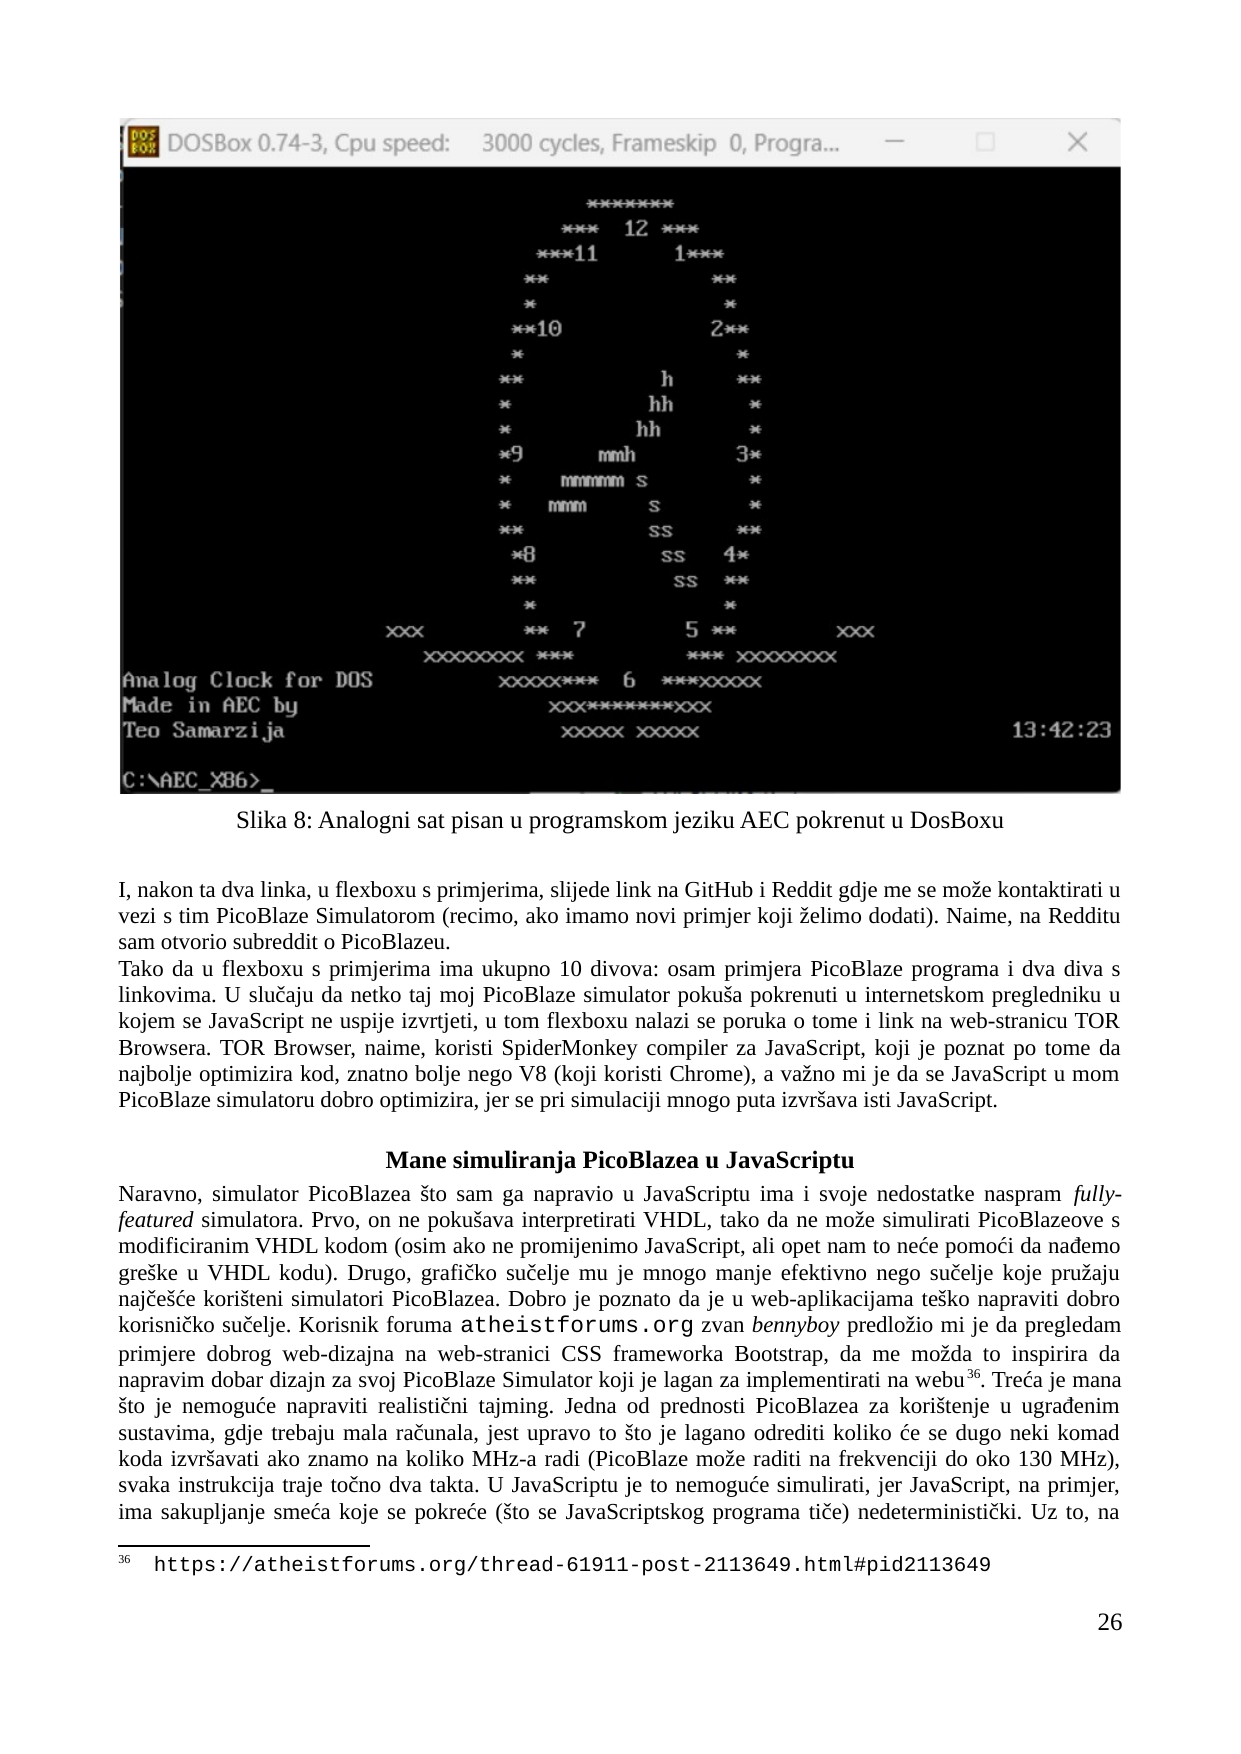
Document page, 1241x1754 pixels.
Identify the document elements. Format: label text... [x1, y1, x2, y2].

picture [119, 118, 1121, 794]
text I, nakon ta dva linka, u flexboxu s primjerima, slijede link na GitHub i Reddit gdje me se može kontaktirati u vezi s tim PicoBlaze Simulatorom (recimo, ako imamo novi primjer koji želimo dodati). Naime, na Redditu sam otvorio subreddit o PicoBlazeu. [118, 876, 1122, 955]
text Mane simuliranja PicoBlazea u JavaScriptu [118, 1145, 1122, 1174]
text Slika 8: Analogni sat pisan u programskom jeziku AEC pokrenut u DosBoxu [118, 806, 1122, 834]
text Naravno, simulator PicoBlazea što sam ga napravio u JavaScriptu ima i svoje nedostatke naspram fully-featured simulatora. Prvo, on ne pokušava interpretirati VHDL, tako da ne može simulirati PicoBlazeove s modificiranim VHDL kodom (osim ako ne promijenimo JavaScript, ali opet nam to neće pomoći da nađemo greške u VHDL kodu). Drugo, grafičko sučelje mu je mnogo manje efektivno nego sučelje koje pružaju najčešće korišteni simulatori PicoBlazea. Dobro je poznato da je u web-aplikacijama teško napraviti dobro korisničko sučelje. Korisnik foruma atheistforums.org zvan bennyboy predložio mi je da pregledam primjere dobrog web-dizajna na web-stranici CSS frameworka Bootstrap, da me možda to inspirira da napravim dobar dizajn za svoj PicoBlaze Simulator koji je lagan za implementirati na webu. Treća je mana što je nemoguće napraviti realistični tajming. Jedna od prednosti PicoBlazea za korištenje u ugrađenim sustavima, gdje trebaju mala računala, jest upravo to što je lagano odrediti koliko će se dugo neki komad koda izvršavati ako znamo na koliko MHz-a radi (PicoBlaze može raditi na frekvenciji do oko 130 MHz), svaka instrukcija traje točno dva takta. U JavaScriptu je to nemoguće simulirati, jer JavaScript, na primjer, ima sakupljanje smeća koje se pokreće (što se JavaScriptskog programa tiče) nedeterministički. Uz to, na [118, 1180, 1122, 1524]
text Tako da u flexboxu s primjerima ima ukupno 10 divova: osam primjera PicoBlaze programa i dva diva s linkovima. U slučaju da netko taj moj PicoBlaze simulator pokuša pokrenuti u internetskom pregledniku u kojem se JavaScript ne uspije izvrtjeti, u tom flexboxu nalazi se poruka o tome i link na web-stranicu TOR Browsera. TOR Browser, naime, koristi SpiderMonkey compiler za JavaScript, koji je poznat po tome da najbolje optimizira kod, znatno bolje nego V8 (koji koristi Chrome), a važno mi je da se JavaScript u mom PicoBlaze simulatoru dobro optimizira, jer se pri simulaciji mnogo puta izvršava isti JavaScript. [118, 955, 1122, 1113]
text https://atheistforums.org/thread-61911-post-2113649.html#pid2113649 [118, 1552, 1122, 1578]
